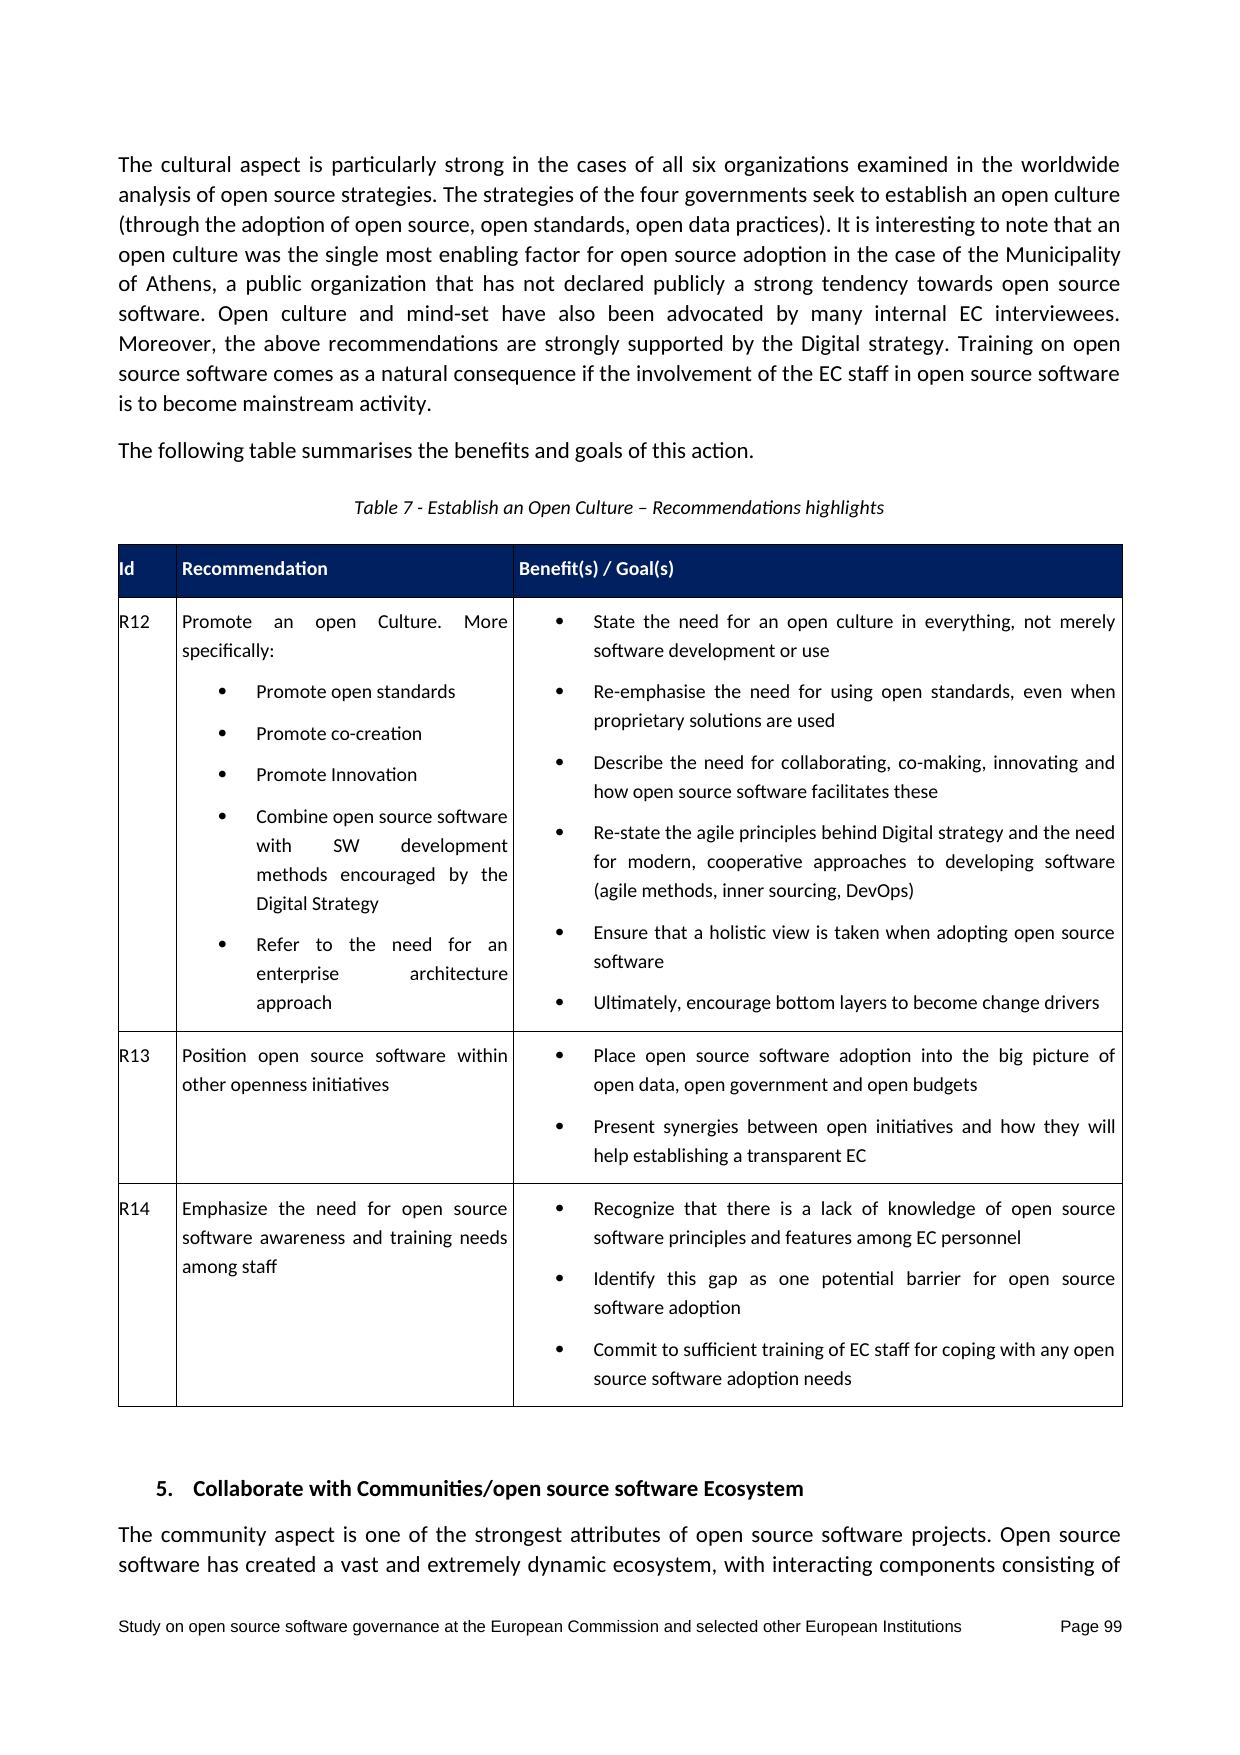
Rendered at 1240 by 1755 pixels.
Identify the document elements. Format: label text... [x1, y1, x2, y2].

table_header Recommendation [177, 545, 513, 597]
table_cell Place open source software adoption into the big picture of open data, open government and open budgets Present synergies between open initiatives and how they will help establishing a transparent EC [514, 1032, 1122, 1183]
text Table 7 - Establish an Open Culture – Recommendations highlights [118, 495, 1122, 519]
table_cell Recognize that there is a lack of knowledge of open source software principles and features among EC personnel Identify this gap as one potential barrier for open source software adoption Commit to sufficient training of EC staff for coping with any open source software adoption needs [514, 1184, 1122, 1406]
list Collaborate with Communities/open source software Ecosystem [156, 1474, 1122, 1502]
table_cell Emphasize the need for open source software awareness and training needs among staff [177, 1184, 513, 1406]
text The cultural aspect is particularly strong in the cases of all six organizations examined in the worldwide analysis of open source strategies. The strategies of the four governments seek to establish an open culture (through the adoption of open source, open standards, open data practices). It is interesting to note that an open culture was the single most enabling factor for open source adoption in the case of the Municipality of Athens, a public organization that has not declared publicly a strong tendency towards open source software. Open culture and mind-set have also been advocated by many internal EC interviewees. Moreover, the above recommendations are strongly supported by the Digital strategy. Training on open source software comes as a natural consequence if the involvement of the EC staff in open source software is to become mainstream activity. [118, 150, 1122, 417]
table_cell R12 [119, 598, 176, 1031]
table_cell Position open source software within other openness initiatives [177, 1032, 513, 1183]
text The following table summarises the benefits and goals of this action. [118, 436, 1122, 464]
table_cell R13 [119, 1032, 176, 1183]
table_header Benefit(s) / Goal(s) [514, 545, 1122, 597]
table_cell Promote an open Culture. More specifically: Promote open standards Promote co-creation Promote Innovation Combine open source software with SW development methods encouraged by the Digital Strategy Refer to the need for an enterprise architecture approach [177, 598, 513, 1031]
table_cell R14 [119, 1184, 176, 1406]
table_cell State the need for an open culture in everything, not merely software development or use Re-emphasise the need for using open standards, even when proprietary solutions are used Describe the need for collaborating, co-making, innovating and how open source software facilitates these Re-state the agile principles behind Digital strategy and the need for modern, cooperative approaches to developing software (agile methods, inner sourcing, DevOps) Ensure that a holistic view is taken when adopting open source software Ultimately, encourage bottom layers to become change drivers [514, 598, 1122, 1031]
text The community aspect is one of the strongest attributes of open source software projects. Open source software has created a vast and extremely dynamic ecosystem, with interacting components consisting of [118, 1520, 1122, 1578]
table_header Id [119, 545, 176, 597]
